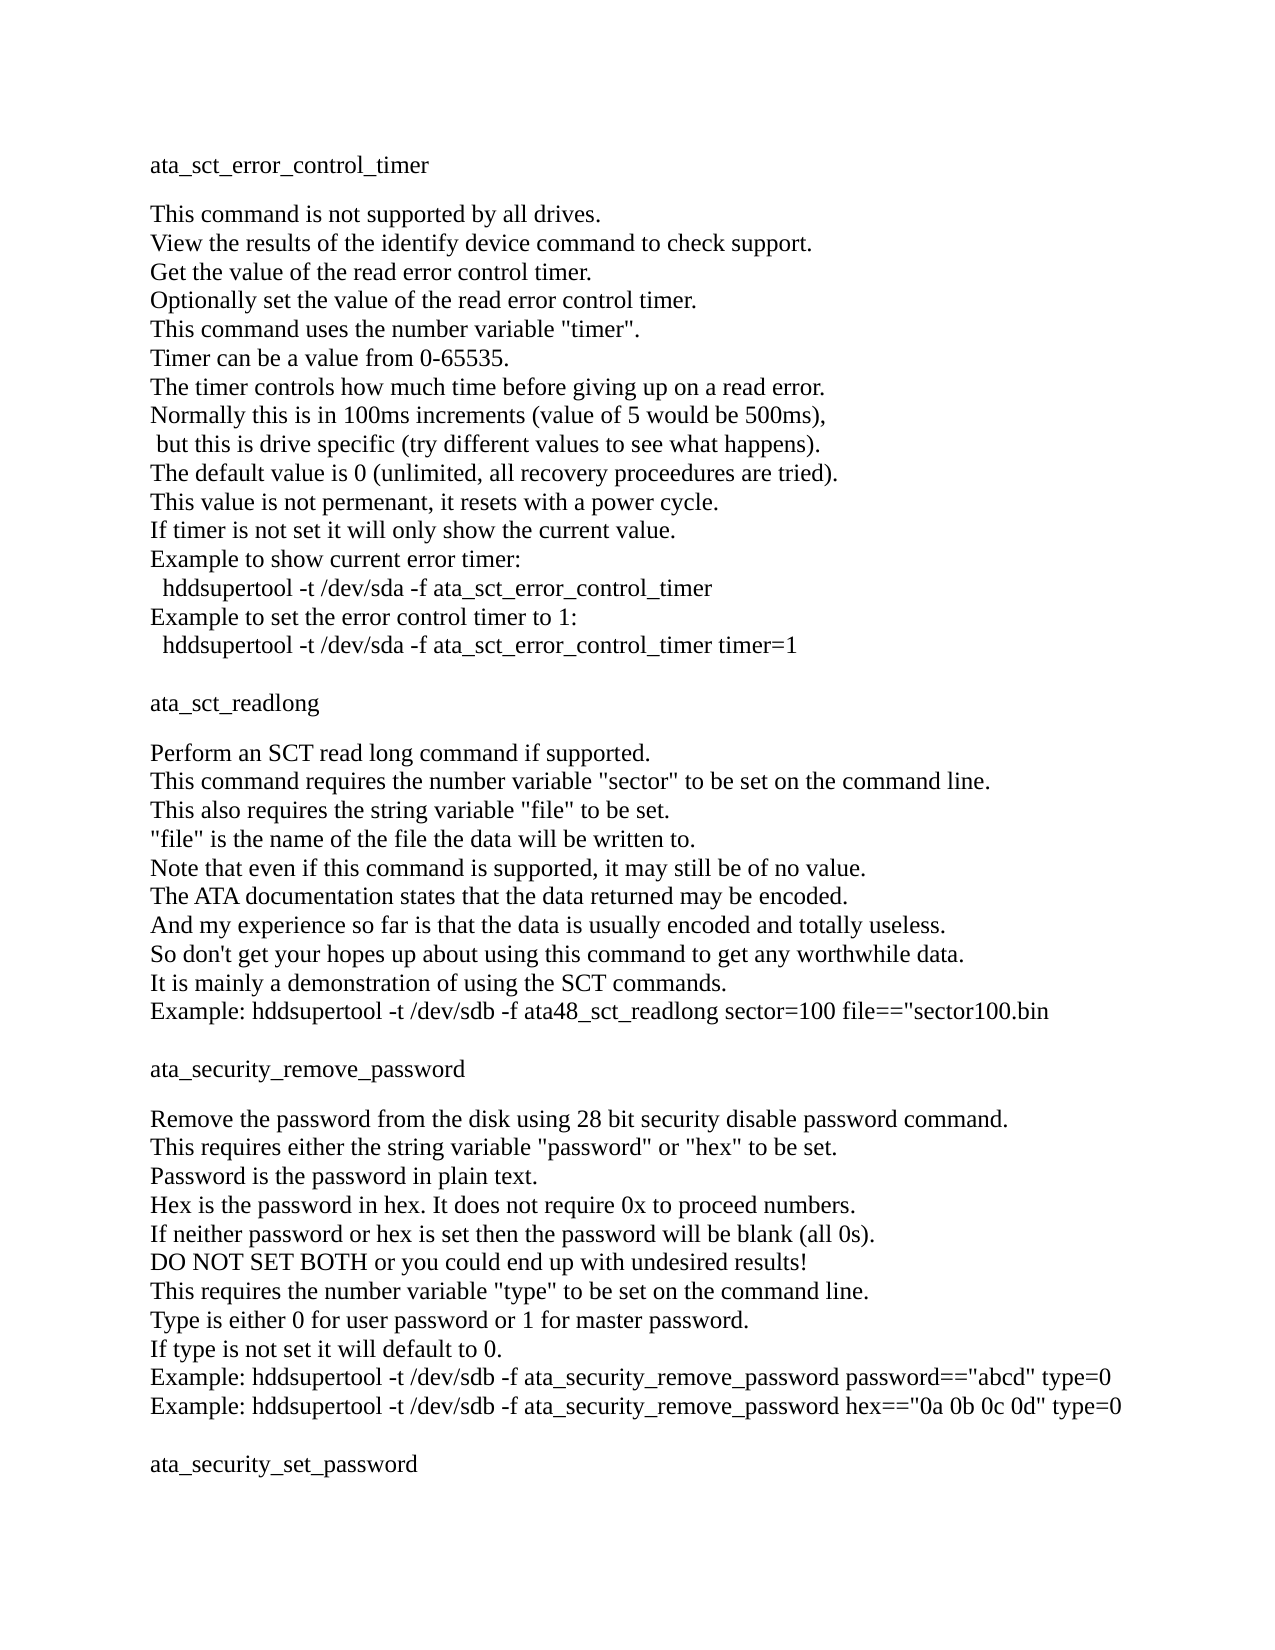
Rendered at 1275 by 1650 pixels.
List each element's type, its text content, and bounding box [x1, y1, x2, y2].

text This also requires the string variable "file" to be set. [150, 795, 1125, 824]
text This requires either the string variable "password" or "hex" to be set. [150, 1132, 1125, 1161]
text hddsupertool -t /dev/sda -f ata_sct_error_control_timer [150, 573, 1125, 602]
text View the results of the identify device command to check support. [150, 228, 1125, 257]
text This command uses the number variable "timer". [150, 314, 1125, 343]
text ata_security_set_password [150, 1449, 1125, 1478]
text DO NOT SET BOTH or you could end up with undesired results! [150, 1247, 1125, 1276]
text The timer controls how much time before giving up on a read error. [150, 372, 1125, 400]
text Perform an SCT read long command if supported. [150, 738, 1125, 766]
text ata_sct_readlong [150, 688, 1125, 717]
text hddsupertool -t /dev/sda -f ata_sct_error_control_timer timer=1 [150, 630, 1125, 659]
text Timer can be a value from 0-65535. [150, 343, 1125, 372]
text If timer is not set it will only show the current value. [150, 515, 1125, 544]
text Example: hddsupertool -t /dev/sdb -f ata_security_remove_password password=="abcd" type=0 [150, 1362, 1125, 1391]
text ata_sct_error_control_timer [150, 150, 1125, 179]
text If neither password or hex is set then the password will be blank (all 0s). [150, 1219, 1125, 1247]
text Optionally set the value of the read error control timer. [150, 285, 1125, 314]
text And my experience so far is that the data is usually encoded and totally useless. [150, 910, 1125, 939]
text Example to set the error control timer to 1: [150, 602, 1125, 630]
text It is mainly a demonstration of using the SCT commands. [150, 968, 1125, 996]
text So don't get your hopes up about using this command to get any worthwhile data. [150, 939, 1125, 968]
text Note that even if this command is supported, it may still be of no value. [150, 853, 1125, 881]
text This value is not permenant, it resets with a power cycle. [150, 487, 1125, 515]
text The default value is 0 (unlimited, all recovery proceedures are tried). [150, 458, 1125, 487]
text ata_security_remove_password [150, 1054, 1125, 1083]
text "file" is the name of the file the data will be written to. [150, 824, 1125, 853]
text Type is either 0 for user password or 1 for master password. [150, 1305, 1125, 1334]
text Example: hddsupertool -t /dev/sdb -f ata48_sct_readlong sector=100 file=="sector100.bin [150, 996, 1125, 1025]
text Remove the password from the disk using 28 bit security disable password command. [150, 1104, 1125, 1132]
text The ATA documentation states that the data returned may be encoded. [150, 881, 1125, 910]
text This command is not supported by all drives. [150, 199, 1125, 228]
text but this is drive specific (try different values to see what happens). [150, 429, 1125, 458]
text Get the value of the read error control timer. [150, 257, 1125, 285]
text Password is the password in plain text. [150, 1161, 1125, 1190]
text Hex is the password in hex. It does not require 0x to proceed numbers. [150, 1190, 1125, 1219]
text This requires the number variable "type" to be set on the command line. [150, 1276, 1125, 1305]
text If type is not set it will default to 0. [150, 1334, 1125, 1362]
text Example to show current error timer: [150, 544, 1125, 573]
text This command requires the number variable "sector" to be set on the command line. [150, 766, 1125, 795]
text Normally this is in 100ms increments (value of 5 would be 500ms), [150, 400, 1125, 429]
text Example: hddsupertool -t /dev/sdb -f ata_security_remove_password hex=="0a 0b 0c 0d" type=0 [150, 1391, 1125, 1420]
